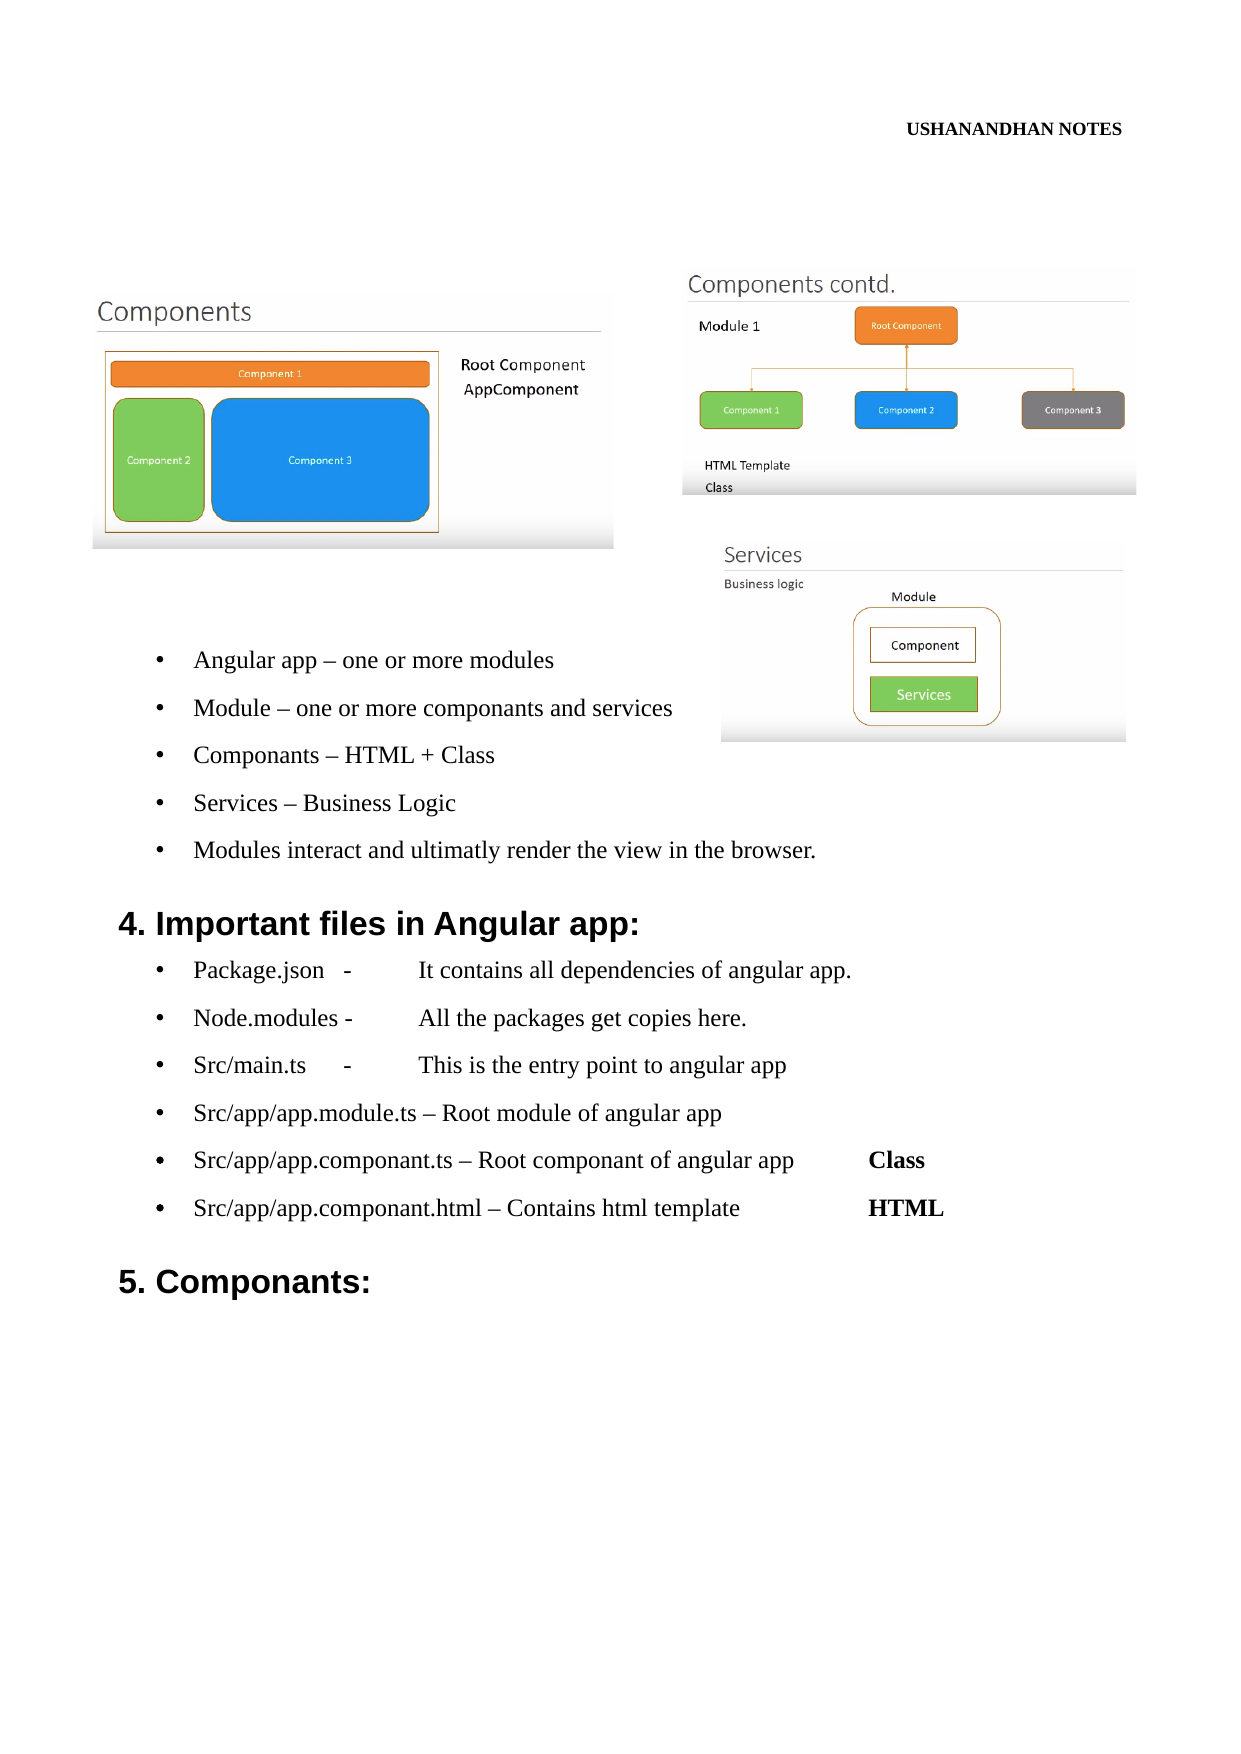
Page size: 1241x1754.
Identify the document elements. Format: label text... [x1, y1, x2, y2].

list Src/app/app.module.ts – Root module of angular app [156, 1098, 1122, 1127]
picture [721, 542, 1127, 742]
list Package.json - It contains all dependencies of angular app. [156, 955, 1122, 984]
list Node.modules - All the packages get copies here. [156, 1003, 1122, 1032]
list Componants – HTML + Class [156, 740, 1122, 769]
list Src/app/app.componant.html – Contains html template HTML [156, 1193, 1122, 1222]
subtitle 5. Componants: [118, 1262, 1122, 1300]
subtitle 4. Important files in Angular app: [118, 904, 1122, 943]
picture [92, 293, 614, 549]
list Modules interact and ultimatly render the view in the browser. [156, 836, 1122, 864]
list Src/app/app.componant.ts – Root componant of angular app Class [156, 1146, 1122, 1174]
list Angular app – one or more modules [156, 645, 721, 674]
list Src/main.ts - This is the entry point to angular app [156, 1050, 1122, 1079]
list Services – Business Logic [156, 788, 1122, 817]
list Module – one or more componants and services [156, 693, 721, 722]
picture [682, 268, 1137, 495]
